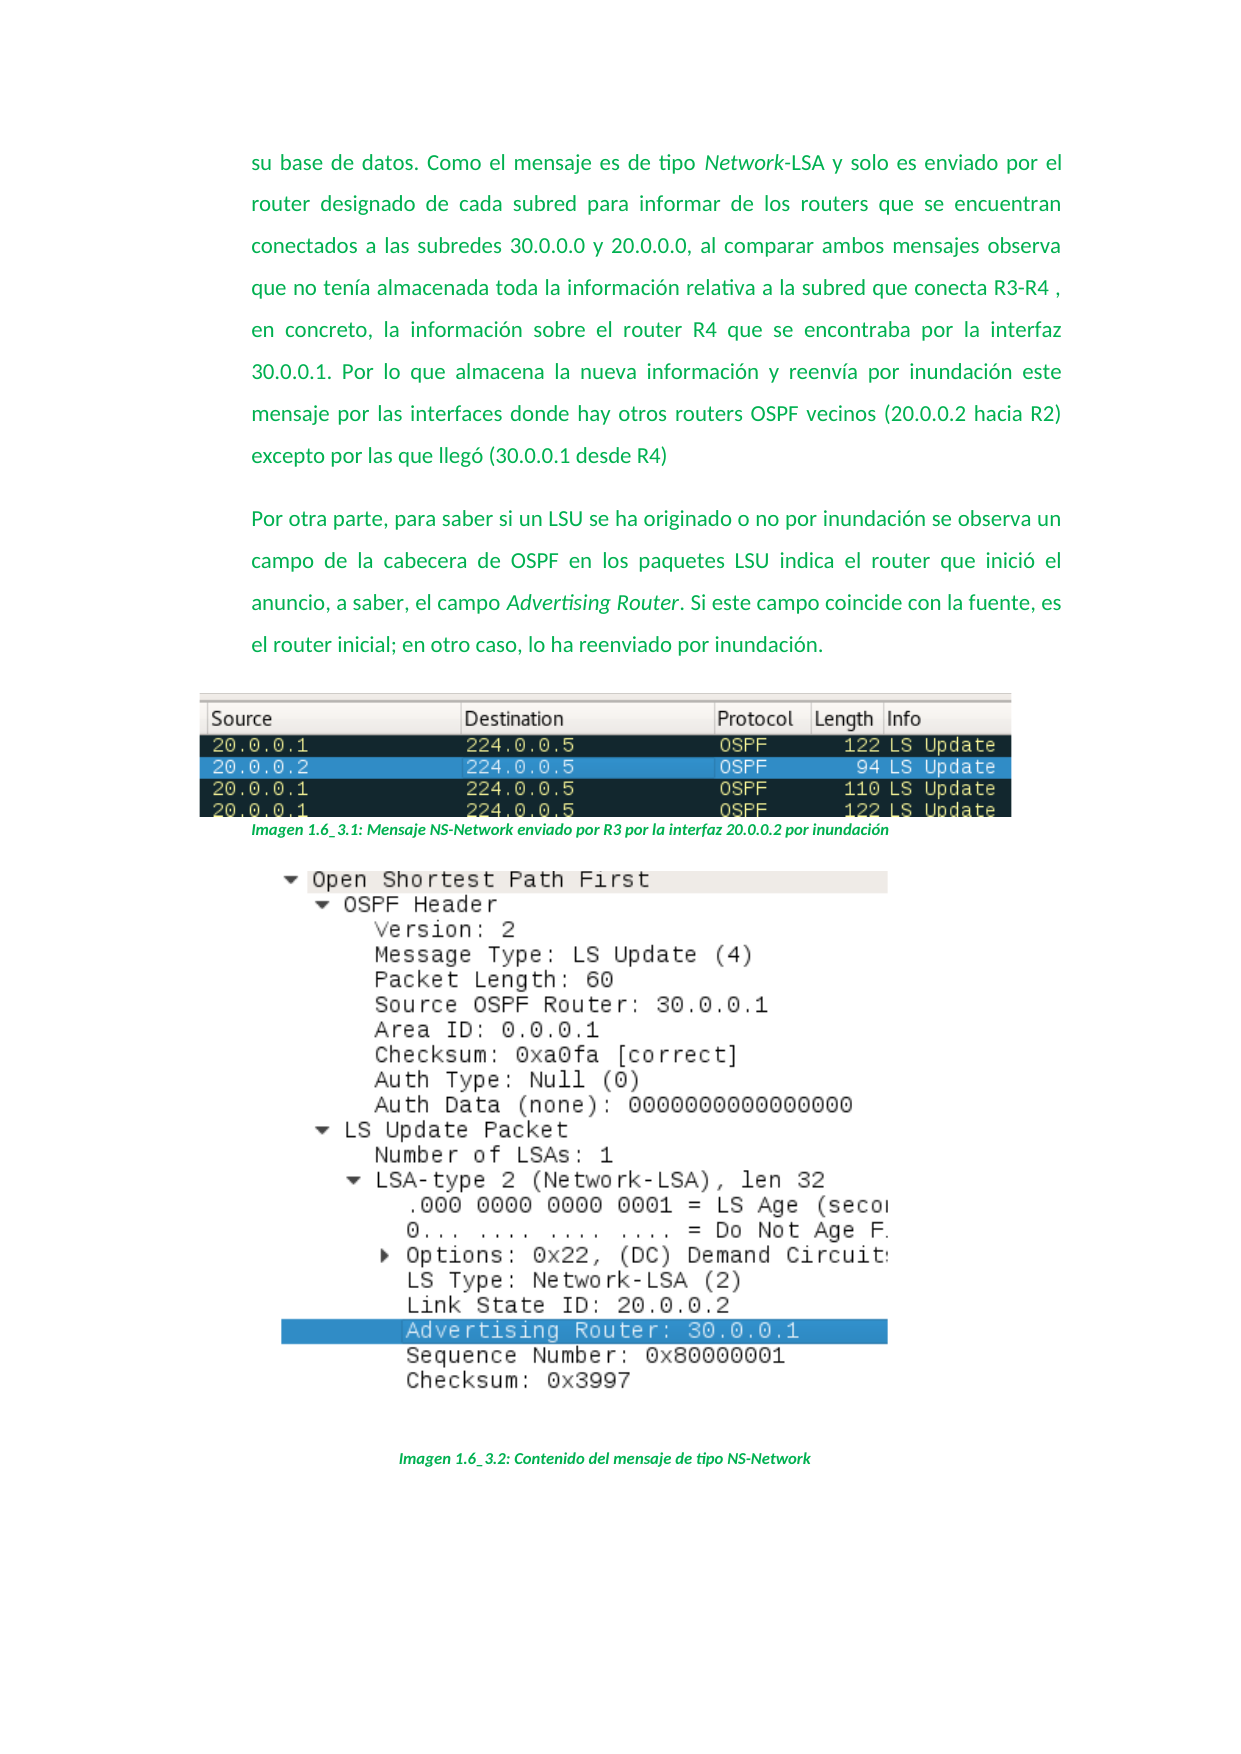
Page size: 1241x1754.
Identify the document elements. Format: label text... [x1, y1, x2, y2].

text Imagen 1.6_3.2: Contenido del mensaje de tipo NS-Network [326, 1448, 1063, 1468]
text Por otra parte, para saber si un LSU se ha originado o no por inundación se observa un campo de la cabecera de OSPF en los paquetes LSU indica el router que inició el anuncio, a saber, el campo Advertising Router. Si este campo coincide con la fuente, es el router inicial; en otro caso, lo ha reenviado por inundación. [251, 504, 1063, 658]
text Imagen 1.6_3.1: Mensaje NS-Network enviado por R3 por la interfaz 20.0.0.2 por inundación [251, 693, 1063, 839]
text su base de datos. Como el mensaje es de tipo Network-LSA y solo es enviado por el router designado de cada subred para informar de los routers que se encuentran conectados a las subredes 30.0.0.0 y 20.0.0.0, al comparar ambos mensajes observa que no tenía almacenada toda la información relativa a la subred que conecta R3-R4 , en concreto, la información sobre el router R4 que se encontraba por la interfaz 30.0.0.1. Por lo que almacena la nueva información y reenvía por inundación este mensaje por las interfaces donde hay otros routers OSPF vecinos (20.0.0.2 hacia R2) excepto por las que llegó (30.0.0.1 desde R4) [251, 148, 1063, 469]
